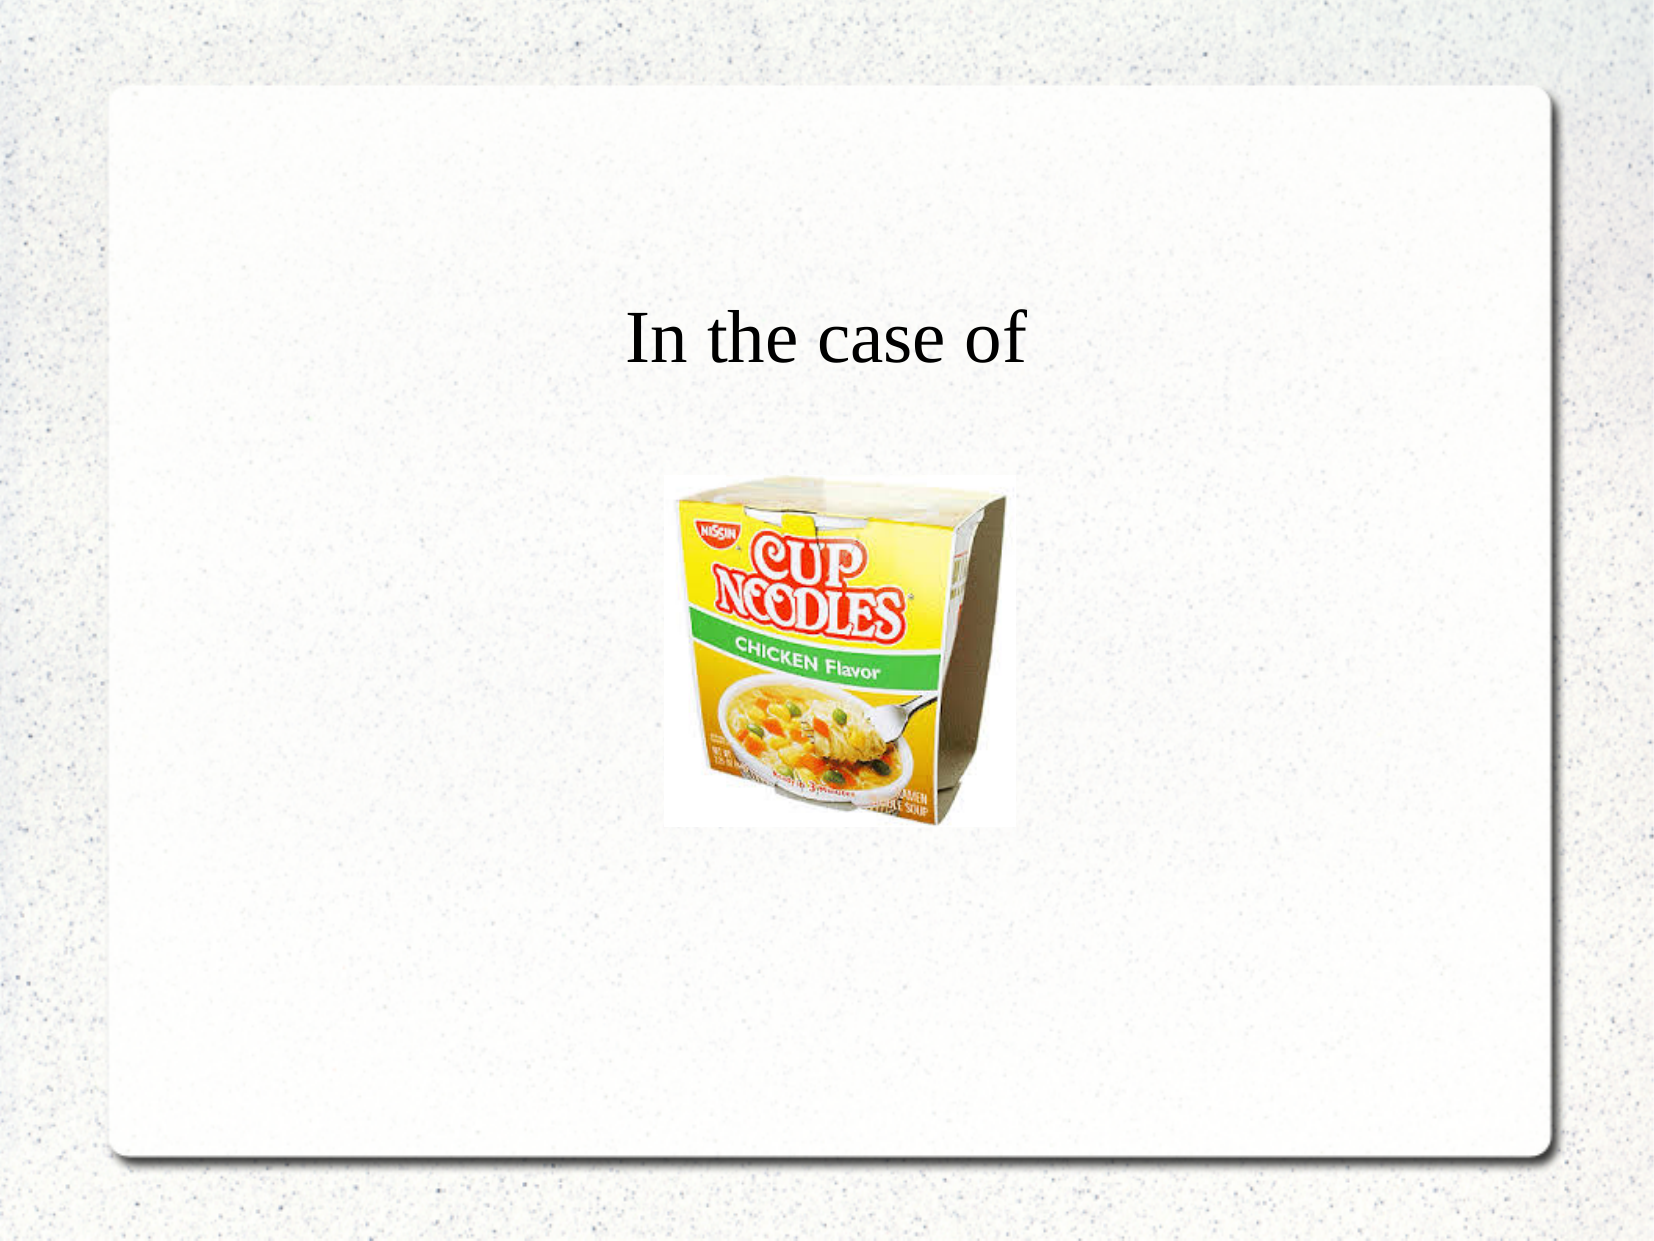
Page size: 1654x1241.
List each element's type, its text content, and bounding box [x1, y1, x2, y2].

picture [0, 0, 1654, 1241]
subtitle In the case of [147, 295, 1506, 945]
